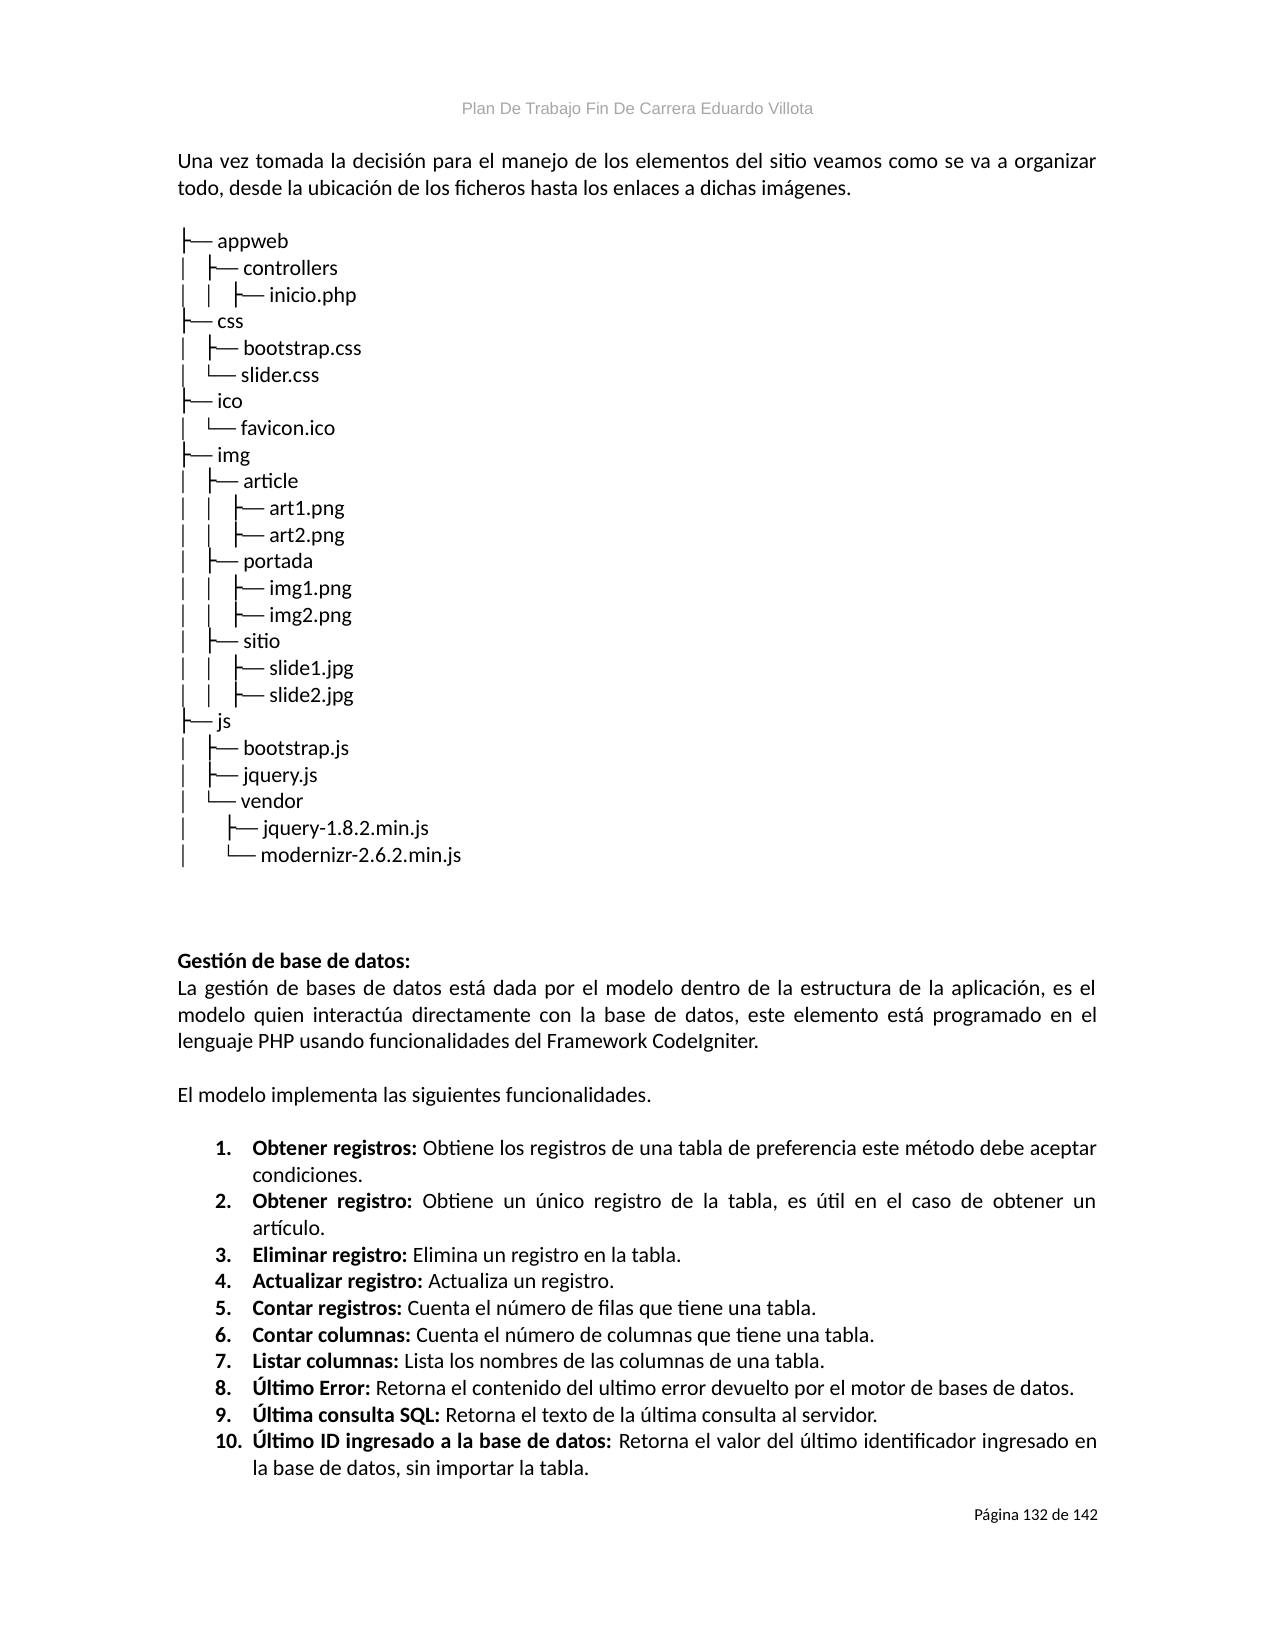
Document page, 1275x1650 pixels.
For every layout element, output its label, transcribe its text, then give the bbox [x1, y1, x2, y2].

text │ │ ├── img2.png [177, 601, 1098, 628]
list Último Error: Retorna el contenido del ultimo error devuelto por el motor de bases de datos. [215, 1374, 1098, 1401]
text ├── js [177, 708, 1098, 734]
list Obtener registro: Obtiene un único registro de la tabla, es útil en el caso de obtener un artículo. [215, 1188, 1098, 1241]
text │ │ ├── inicio.php [177, 281, 1098, 308]
text │ │ ├── art2.png [177, 521, 1098, 548]
text │ ├── bootstrap.css [177, 334, 1098, 361]
text El modelo implementa las siguientes funcionalidades. [177, 1081, 1098, 1108]
text │ ├── jquery-1.8.2.min.js [177, 814, 1098, 841]
list Eliminar registro: Elimina un registro en la tabla. [215, 1241, 1098, 1268]
text │ │ ├── slide2.jpg [177, 681, 1098, 708]
text ├── img [177, 441, 1098, 468]
text │ ├── jquery.js [177, 761, 1098, 788]
text ├── appweb [177, 228, 1098, 254]
list Contar registros: Cuenta el número de filas que tiene una tabla. [215, 1294, 1098, 1321]
text │ └── favicon.ico [177, 414, 1098, 441]
list Actualizar registro: Actualiza un registro. [215, 1268, 1098, 1294]
text │ └── slider.css [177, 361, 1098, 388]
text ├── css [177, 308, 1098, 334]
text │ ├── controllers [177, 254, 1098, 281]
list Obtener registros: Obtiene los registros de una tabla de preferencia este método debe aceptar condiciones. [215, 1134, 1098, 1188]
text │ │ ├── art1.png [177, 494, 1098, 521]
text │ ├── article [177, 468, 1098, 494]
text │ ├── sitio [177, 628, 1098, 654]
text Una vez tomada la decisión para el manejo de los elementos del sitio veamos como se va a organizar todo, desde la ubicación de los ficheros hasta los enlaces a dichas imágenes. [177, 148, 1098, 201]
text La gestión de bases de datos está dada por el modelo dentro de la estructura de la aplicación, es el modelo quien interactúa directamente con la base de datos, este elemento está programado en el lenguaje PHP usando funcionalidades del Framework CodeIgniter. [177, 974, 1098, 1054]
text │ ├── portada [177, 548, 1098, 574]
list Listar columnas: Lista los nombres de las columnas de una tabla. [215, 1348, 1098, 1374]
text │ │ ├── slide1.jpg [177, 654, 1098, 681]
text │ └── vendor [177, 788, 1098, 814]
text Gestión de base de datos: [177, 948, 1098, 974]
list Última consulta SQL: Retorna el texto de la última consulta al servidor. [215, 1401, 1098, 1428]
list Último ID ingresado a la base de datos: Retorna el valor del último identificador ingresado en la base de datos, sin importar la tabla. [215, 1428, 1098, 1481]
text │ └── modernizr-2.6.2.min.js [177, 841, 1098, 868]
text │ ├── bootstrap.js [177, 734, 1098, 761]
list Contar columnas: Cuenta el número de columnas que tiene una tabla. [215, 1321, 1098, 1348]
text │ │ ├── img1.png [177, 574, 1098, 601]
text ├── ico [177, 388, 1098, 414]
